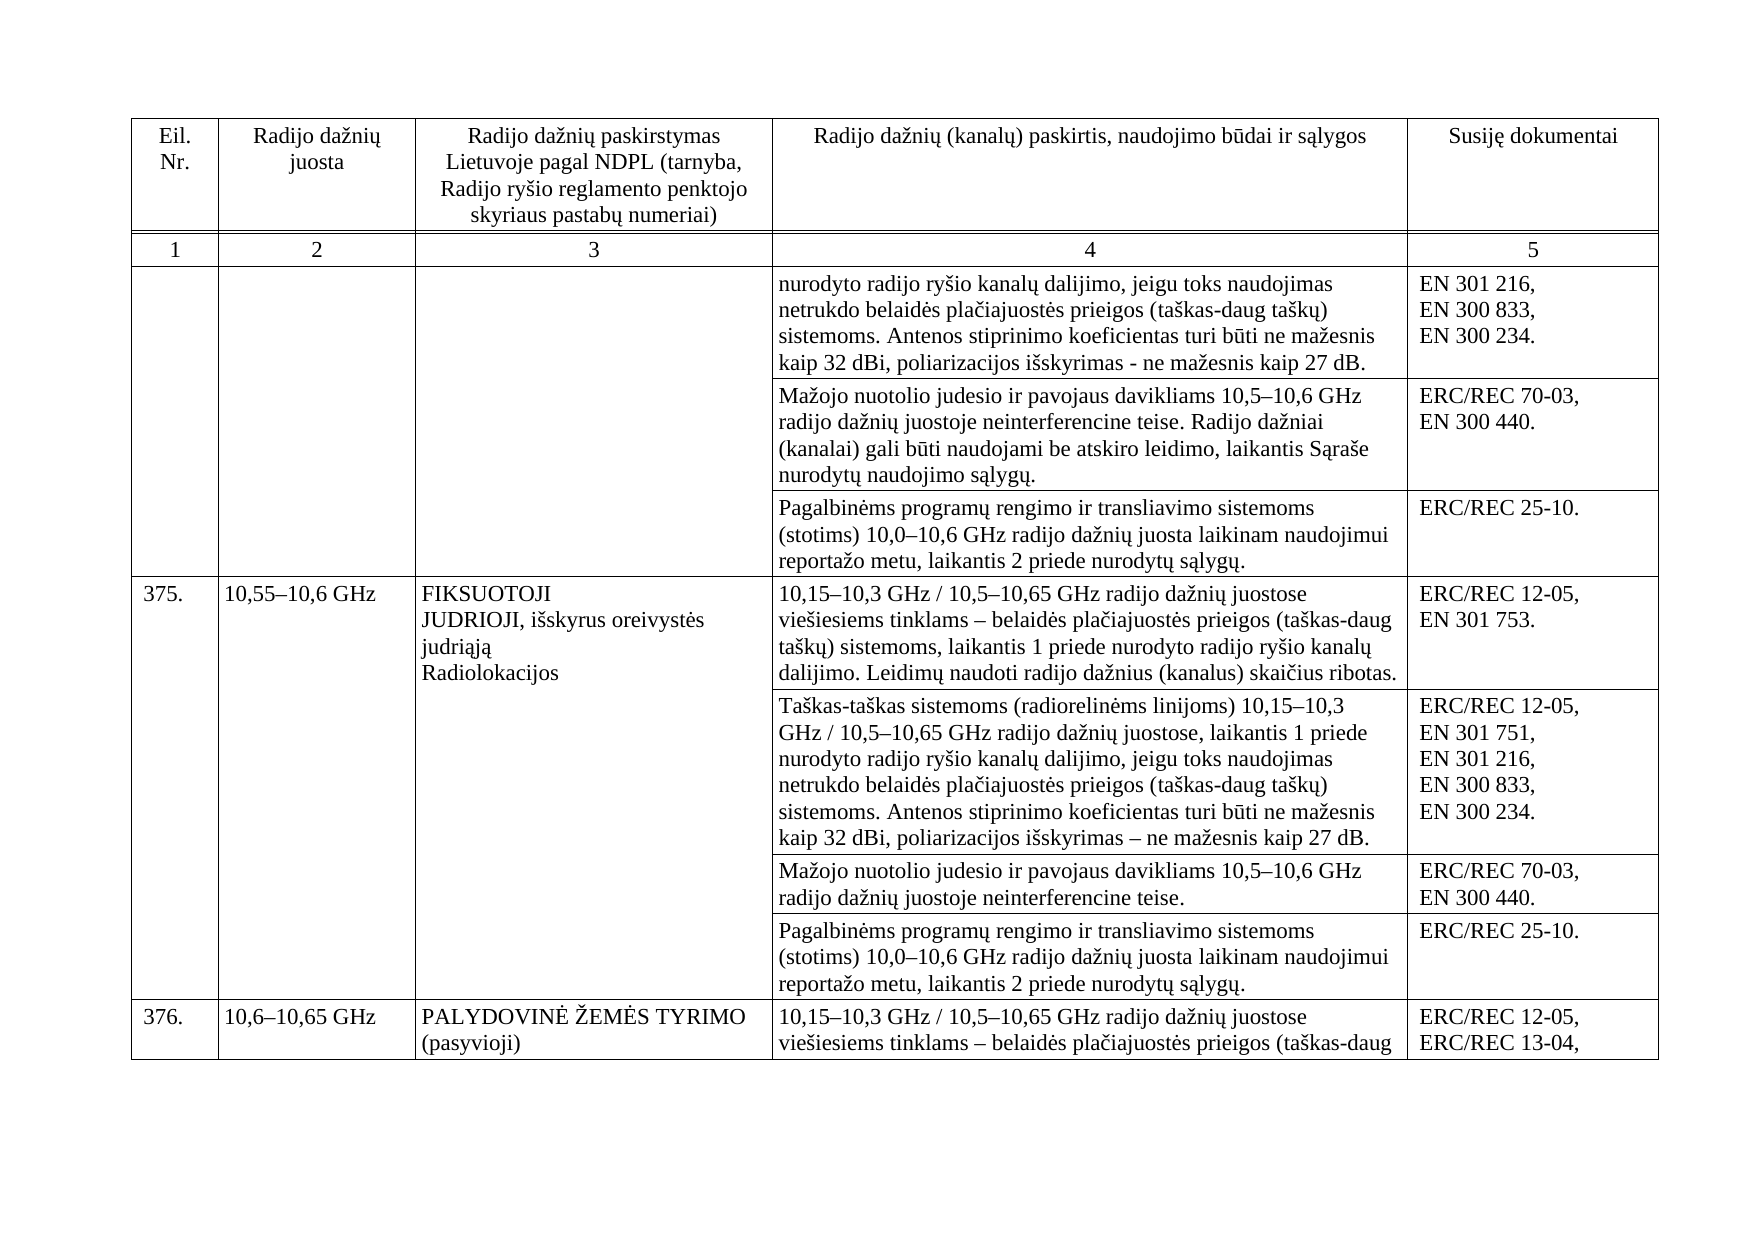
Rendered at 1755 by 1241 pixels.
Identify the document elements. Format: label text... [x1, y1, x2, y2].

table_cell 1 [132, 234, 218, 266]
table_cell 10,15–10,3 GHz / 10,5–10,65 GHz radijo dažnių juostose viešiesiems tinklams – belaidės plačiajuostės prieigos (taškas-daug [773, 1000, 1407, 1059]
table_header Radijo dažnių juosta [219, 119, 415, 230]
table_cell 3 [416, 234, 772, 266]
table_cell 5 [1408, 234, 1658, 266]
table_cell ERC/REC 25-10. [1408, 491, 1658, 576]
table_cell ERC/REC 70-03, EN 300 440. [1408, 379, 1658, 490]
table_header Radijo dažnių paskirstymas Lietuvoje pagal NDPL (tarnyba, Radijo ryšio reglamento penktojo skyriaus pastabų numeriai) [416, 119, 772, 230]
table_header Radijo dažnių (kanalų) paskirtis, naudojimo būdai ir sąlygos [773, 119, 1407, 230]
table_cell 10,15–10,3 GHz / 10,5–10,65 GHz radijo dažnių juostose viešiesiems tinklams – belaidės plačiajuostės prieigos (taškas-daug taškų) sistemoms, laikantis 1 priede nurodyto radijo ryšio kanalų dalijimo. Leidimų naudoti radijo dažnius (kanalus) skaičius ribotas. [773, 577, 1407, 688]
table_cell [132, 267, 218, 576]
table_cell 376. [132, 1000, 218, 1059]
table_cell EN 301 216, EN 300 833, EN 300 234. [1408, 267, 1658, 378]
table_cell 10,6–10,65 GHz [219, 1000, 415, 1059]
table_cell PALYDOVINĖ ŽEMĖS TYRIMO (pasyvioji) [416, 1000, 772, 1059]
table_cell Taškas-taškas sistemoms (radiorelinėms linijoms) 10,15–10,3 GHz / 10,5–10,65 GHz radijo dažnių juostose, laikantis 1 priede nurodyto radijo ryšio kanalų dalijimo, jeigu toks naudojimas netrukdo belaidės plačiajuostės prieigos (taškas-daug taškų) sistemoms. Antenos stiprinimo koeficientas turi būti ne mažesnis kaip 32 dBi, poliarizacijos išskyrimas – ne mažesnis kaip 27 dB. [773, 690, 1407, 853]
table_header Susiję dokumentai [1408, 119, 1658, 230]
table_cell Pagalbinėms programų rengimo ir transliavimo sistemoms (stotims) 10,0–10,6 GHz radijo dažnių juosta laikinam naudojimui reportažo metu, laikantis 2 priede nurodytų sąlygų. [773, 491, 1407, 576]
table_cell 10,55–10,6 GHz [219, 577, 415, 999]
table_cell FIKSUOTOJI JUDRIOJI, išskyrus oreivystės judriąją Radiolokacijos [416, 577, 772, 999]
table_cell ERC/REC 25-10. [1408, 914, 1658, 999]
table_cell 375. [132, 577, 218, 999]
table_cell ERC/REC 12-05, EN 301 753. [1408, 577, 1658, 688]
table_cell 4 [773, 234, 1407, 266]
table_cell [219, 267, 415, 576]
table_cell Pagalbinėms programų rengimo ir transliavimo sistemoms (stotims) 10,0–10,6 GHz radijo dažnių juosta laikinam naudojimui reportažo metu, laikantis 2 priede nurodytų sąlygų. [773, 914, 1407, 999]
table_cell Mažojo nuotolio judesio ir pavojaus davikliams 10,5–10,6 GHz radijo dažnių juostoje neinterferencine teise. [773, 855, 1407, 913]
table_cell ERC/REC 12-05, ERC/REC 13-04, [1408, 1000, 1658, 1059]
table_cell 2 [219, 234, 415, 266]
table_cell Mažojo nuotolio judesio ir pavojaus davikliams 10,5–10,6 GHz radijo dažnių juostoje neinterferencine teise. Radijo dažniai (kanalai) gali būti naudojami be atskiro leidimo, laikantis Sąraše nurodytų naudojimo sąlygų. [773, 379, 1407, 490]
table_cell nurodyto radijo ryšio kanalų dalijimo, jeigu toks naudojimas netrukdo belaidės plačiajuostės prieigos (taškas-daug taškų) sistemoms. Antenos stiprinimo koeficientas turi būti ne mažesnis kaip 32 dBi, poliarizacijos išskyrimas - ne mažesnis kaip 27 dB. [773, 267, 1407, 378]
table_header Eil. Nr. [132, 119, 218, 230]
table_cell ERC/REC 70-03, EN 300 440. [1408, 855, 1658, 913]
table_cell ERC/REC 12-05, EN 301 751, EN 301 216, EN 300 833, EN 300 234. [1408, 690, 1658, 853]
table_cell [416, 267, 772, 576]
